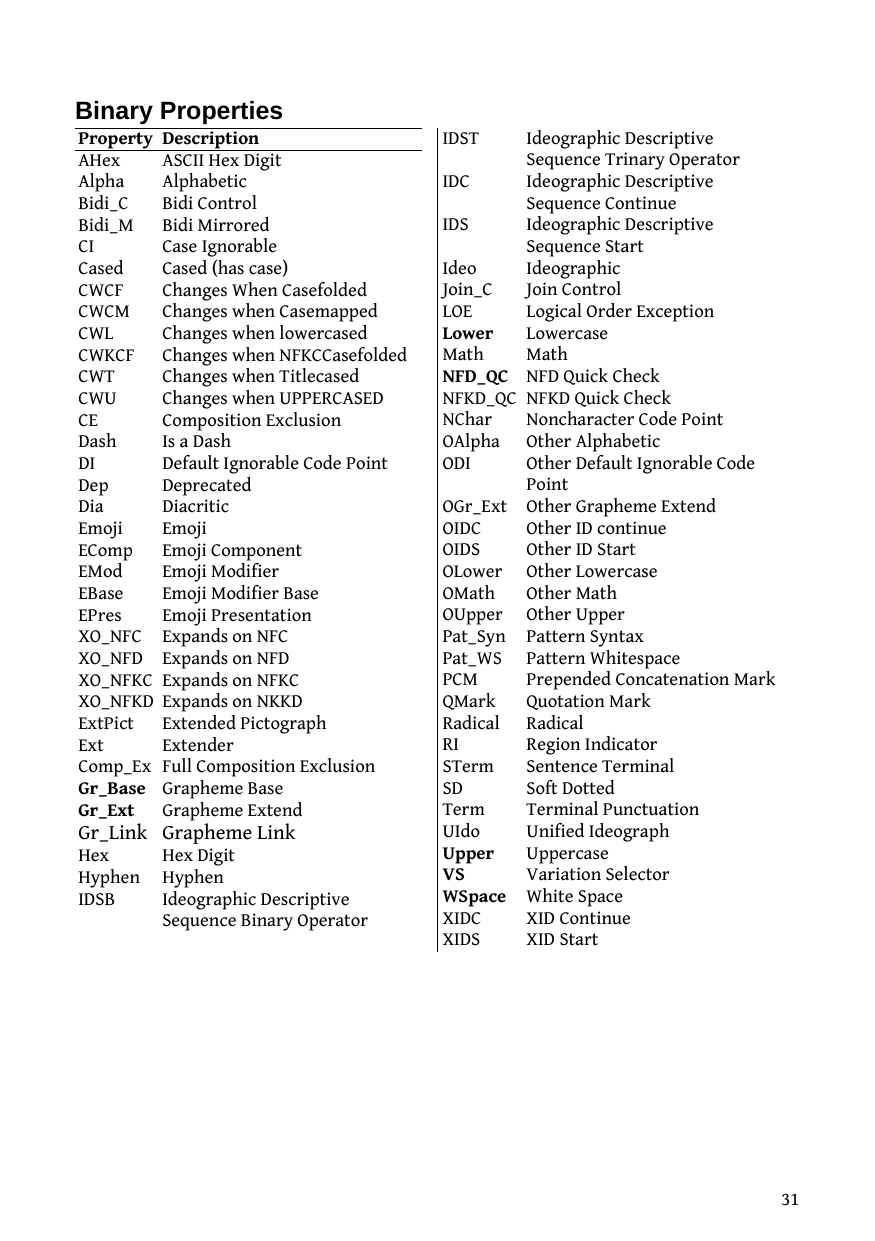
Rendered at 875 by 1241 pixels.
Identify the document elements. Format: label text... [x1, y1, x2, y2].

table_cell Changes when lowercased [159, 323, 422, 345]
table_cell Soft Dotted [523, 778, 786, 799]
table_cell Math [523, 345, 786, 366]
table_header Property [75, 129, 159, 149]
table_cell Deprecated [159, 475, 422, 496]
table_cell Ideographic [523, 258, 786, 279]
table_cell Composition Exclusion [159, 410, 422, 431]
table_cell Pattern Whitespace [523, 648, 786, 669]
table_cell QMark [439, 691, 523, 713]
table_cell Emoji [75, 518, 159, 540]
table_cell Default Ignorable Code Point [159, 453, 422, 475]
table_cell Changes when UPPERCASED [159, 388, 422, 410]
table_cell Hyphen [75, 867, 159, 889]
subtitle Binary Properties [75, 96, 799, 124]
table_cell Expands on NFKC [159, 670, 422, 691]
table_cell Ideo [439, 258, 523, 279]
table_cell Ideographic Descriptive Sequence Start [523, 215, 786, 258]
table_cell Other Default Ignorable Code Point [523, 453, 786, 496]
table_cell Pat_Syn [439, 626, 523, 648]
table_cell Emoji Modifier [159, 561, 422, 583]
table_cell Unified Ideograph [523, 821, 786, 843]
table_cell XIDC [439, 908, 523, 929]
table_cell NFD Quick Check [523, 366, 786, 388]
table_cell Prepended Concatenation Mark [523, 670, 786, 691]
table_cell Other ID continue [523, 518, 786, 539]
table_cell Other Alphabetic [523, 431, 786, 453]
table_cell Dep [75, 475, 159, 496]
table_cell Pat_WS [439, 648, 523, 669]
table_cell Comp_Ex [75, 756, 159, 778]
table_cell NFKD Quick Check [523, 388, 786, 409]
table_cell XO_NFD [75, 648, 159, 670]
table_cell Other Lowercase [523, 561, 786, 583]
table_cell Bidi Control [159, 193, 422, 215]
table_cell Diacritic [159, 496, 422, 518]
table_cell IDC [439, 171, 523, 214]
table_cell Gr_Ext [75, 800, 159, 821]
table_cell Radical [439, 713, 523, 734]
table_cell Alphabetic [159, 171, 422, 193]
table_cell XID Start [523, 930, 786, 951]
table_cell CI [75, 236, 159, 258]
table_cell Radical [523, 713, 786, 734]
table_cell Hex Digit [159, 846, 422, 867]
table_cell XO_NFKD [75, 691, 159, 713]
table_cell CWCM [75, 301, 159, 323]
table_cell Case Ignorable [159, 236, 422, 258]
table_cell Dash [75, 431, 159, 453]
table_cell Pattern Syntax [523, 626, 786, 648]
table_cell Bidi_C [75, 193, 159, 215]
table_cell ODI [439, 453, 523, 496]
table_cell Full Composition Exclusion [159, 756, 422, 778]
table_cell Ext [75, 735, 159, 756]
table_cell Logical Order Exception [523, 301, 786, 323]
table_cell Grapheme Link [159, 821, 422, 846]
table_cell STerm [439, 756, 523, 778]
table_cell Noncharacter Code Point [523, 410, 786, 431]
table_cell Extended Pictograph [159, 713, 422, 735]
table_cell Other Math [523, 583, 786, 604]
table_cell Emoji Component [159, 540, 422, 561]
table_cell Other ID Start [523, 540, 786, 561]
table_cell EPres [75, 605, 159, 626]
table_cell Hyphen [159, 867, 422, 889]
table_cell CWKCF [75, 345, 159, 366]
table_cell OIDS [439, 540, 523, 561]
table_cell Hex [75, 846, 159, 867]
table_cell Lower [439, 323, 523, 344]
table_cell Changes when NFKCCasefolded [159, 345, 422, 366]
table_cell EMod [75, 561, 159, 583]
table_cell Join Control [523, 280, 786, 301]
table_cell Sentence Terminal [523, 756, 786, 778]
table_cell DI [75, 453, 159, 475]
table_cell NChar [439, 410, 523, 431]
table_cell Emoji Modifier Base [159, 583, 422, 605]
table_cell Gr_Base [75, 778, 159, 800]
table_cell Grapheme Base [159, 778, 422, 800]
table_cell Alpha [75, 171, 159, 193]
table_cell Terminal Punctuation [523, 800, 786, 821]
table_cell Cased [75, 258, 159, 280]
table_cell NFKD_QC [439, 388, 523, 409]
table_cell Ideographic Descriptive Sequence Trinary Operator [523, 128, 786, 171]
table_cell Math [439, 345, 523, 366]
table_cell PCM [439, 670, 523, 691]
table_cell EBase [75, 583, 159, 605]
table_cell Lowercase [523, 323, 786, 344]
table_cell AHex [75, 151, 159, 171]
table_cell Quotation Mark [523, 691, 786, 713]
table_cell Ideographic Descriptive Sequence Continue [523, 171, 786, 214]
table_cell OGr_Ext [439, 496, 523, 518]
table_cell RI [439, 735, 523, 756]
table_cell Changes when Casemapped [159, 301, 422, 323]
table_cell Is a Dash [159, 431, 422, 453]
table_header Description [159, 129, 422, 149]
table_cell ExtPict [75, 713, 159, 735]
table_cell XIDS [439, 930, 523, 951]
table_cell Region Indicator [523, 735, 786, 756]
table_cell Join_C [439, 280, 523, 301]
table_cell OIDC [439, 518, 523, 539]
table_cell Other Upper [523, 605, 786, 626]
table_cell Extender [159, 735, 422, 756]
table_cell EComp [75, 540, 159, 561]
table_cell XO_NFC [75, 626, 159, 648]
table_cell Emoji [159, 518, 422, 540]
table_cell Variation Selector [523, 865, 786, 886]
table_cell Expands on NKKD [159, 691, 422, 713]
table_cell Dia [75, 496, 159, 518]
table_cell Other Grapheme Extend [523, 496, 786, 518]
table_cell IDS [439, 215, 523, 258]
table_cell Upper [439, 843, 523, 864]
table_cell OLower [439, 561, 523, 583]
table_cell OUpper [439, 605, 523, 626]
table_cell XO_NFKC [75, 670, 159, 691]
table_cell Bidi_M [75, 215, 159, 236]
table_cell Bidi Mirrored [159, 215, 422, 236]
table_cell SD [439, 778, 523, 799]
table_cell Expands on NFD [159, 648, 422, 670]
table_cell Term [439, 800, 523, 821]
table_cell Uppercase [523, 843, 786, 864]
table_cell CWCF [75, 280, 159, 301]
table_cell UIdo [439, 821, 523, 843]
table_cell NFD_QC [439, 366, 523, 388]
table_cell Changes When Casefolded [159, 280, 422, 301]
table_cell CWU [75, 388, 159, 410]
table_cell Gr_Link [75, 821, 159, 846]
table_cell ASCII Hex Digit [159, 151, 422, 171]
table_cell OAlpha [439, 431, 523, 453]
table_cell CE [75, 410, 159, 431]
table_cell VS [439, 865, 523, 886]
table_cell XID Continue [523, 908, 786, 929]
table_cell Cased (has case) [159, 258, 422, 280]
table_cell Ideographic Descriptive Sequence Binary Operator [159, 889, 422, 932]
table_cell IDST [439, 128, 523, 171]
table_cell CWT [75, 366, 159, 388]
table_cell CWL [75, 323, 159, 345]
table_cell IDSB [75, 889, 159, 932]
table_cell Emoji Presentation [159, 605, 422, 626]
table_cell Changes when Titlecased [159, 366, 422, 388]
table_cell WSpace [439, 886, 523, 908]
table_cell White Space [523, 886, 786, 908]
table_cell Expands on NFC [159, 626, 422, 648]
table_cell LOE [439, 301, 523, 323]
table_cell OMath [439, 583, 523, 604]
table_cell Grapheme Extend [159, 800, 422, 821]
